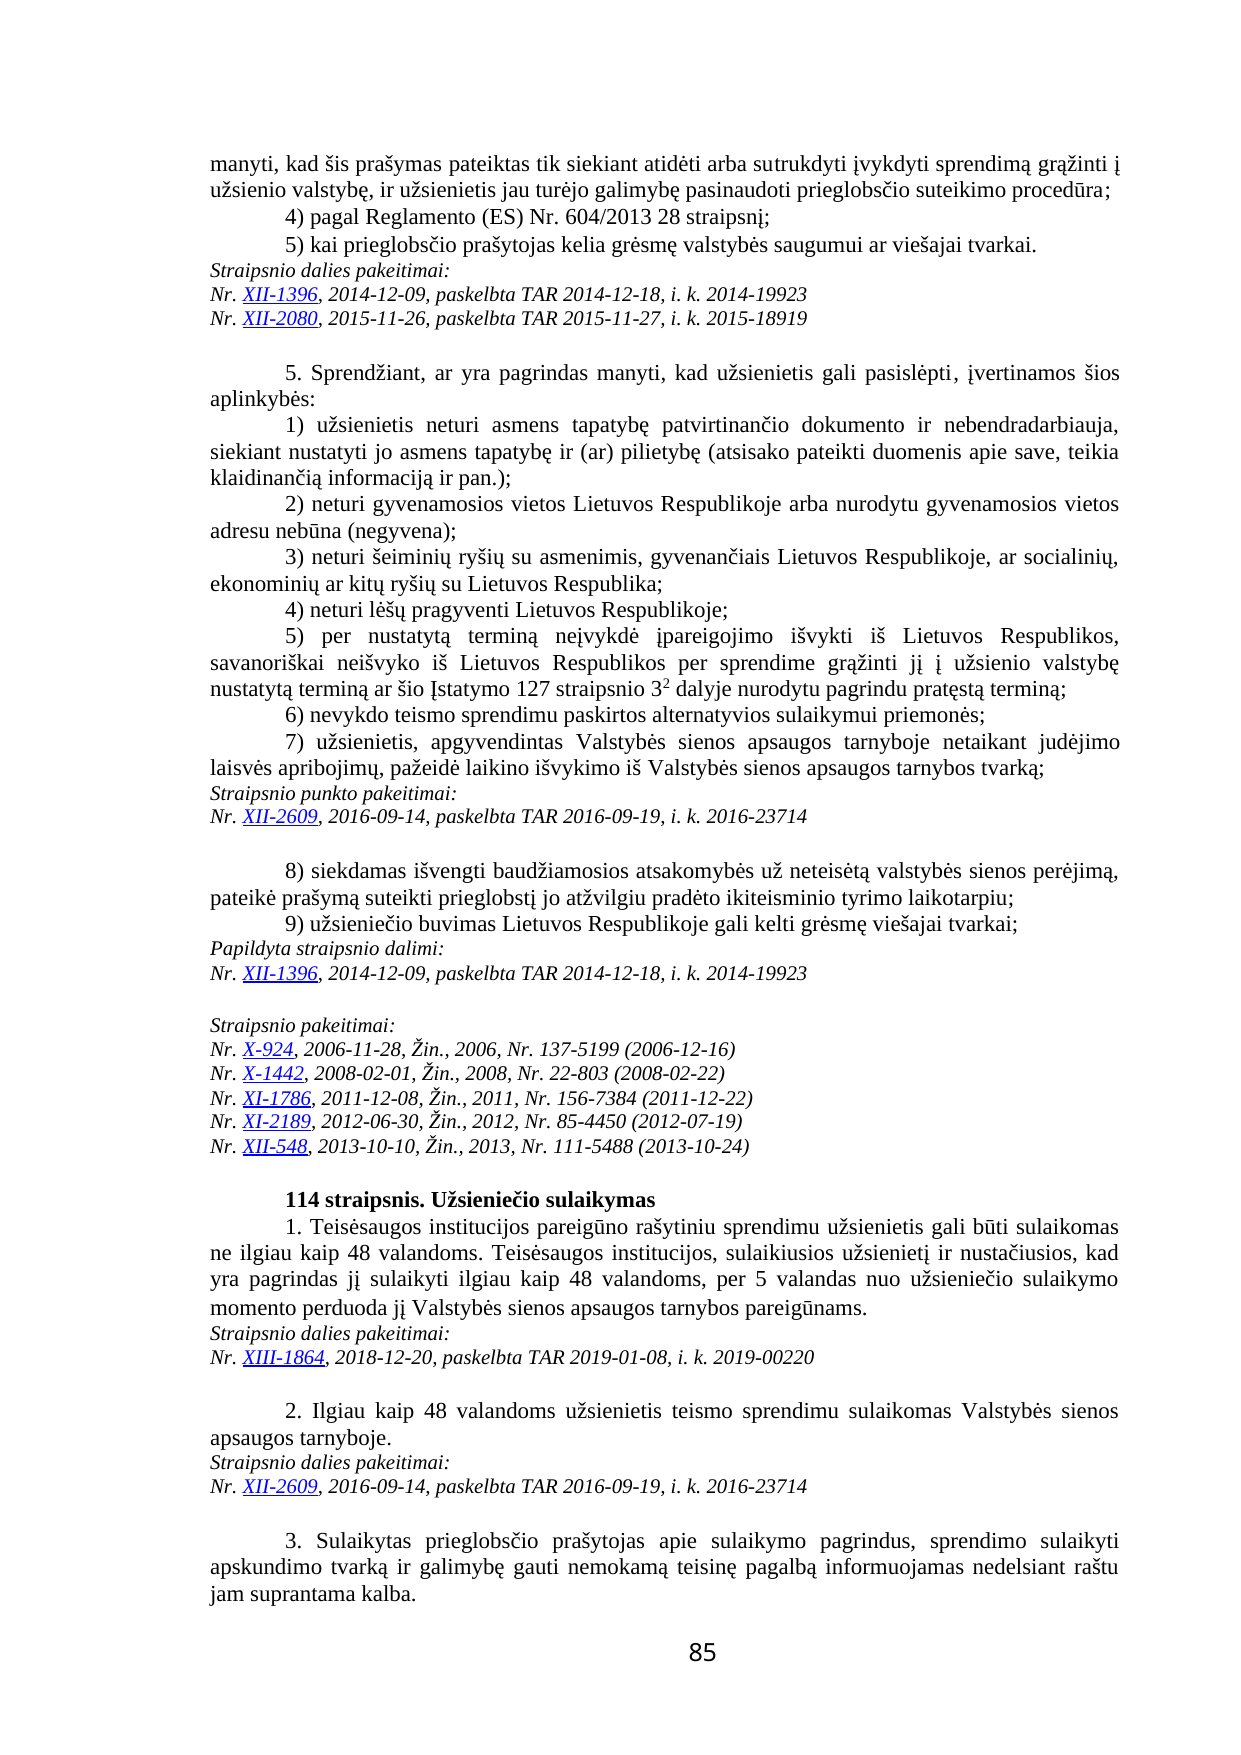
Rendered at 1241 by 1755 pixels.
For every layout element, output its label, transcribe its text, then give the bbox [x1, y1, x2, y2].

text 6) nevykdo teismo sprendimu paskirtos alternatyvios sulaikymui priemonės; [210, 701, 1120, 728]
text Nr. XII-548, 2013-10-10, Žin., 2013, Nr. 111-5488 (2013-10-24) [210, 1133, 1120, 1158]
text 4) neturi lėšų pragyventi Lietuvos Respublikoje; [210, 596, 1120, 622]
text Nr. XII-2080, 2015-11-26, paskelbta TAR 2015-11-27, i. k. 2015-18919 [210, 306, 1120, 330]
text Straipsnio punkto pakeitimai: [210, 780, 1120, 804]
text Nr. X-1442, 2008-02-01, Žin., 2008, Nr. 22-803 (2008-02-22) [210, 1061, 1120, 1085]
text 2) neturi gyvenamosios vietos Lietuvos Respublikoje arba nurodytu gyvenamosios vietos adresu nebūna (negyvena); [210, 491, 1120, 543]
text Nr. XII-1396, 2014-12-09, paskelbta TAR 2014-12-18, i. k. 2014-19923 [210, 960, 1120, 984]
text Nr. XII-1396, 2014-12-09, paskelbta TAR 2014-12-18, i. k. 2014-19923 [210, 282, 1120, 306]
text Nr. XI-1786, 2011-12-08, Žin., 2011, Nr. 156-7384 (2011-12-22) [210, 1085, 1120, 1109]
text 5. Sprendžiant, ar yra pagrindas manyti, kad užsienietis gali pasislėpti, įvertinamos šios aplinkybės: [210, 359, 1120, 411]
text Nr. XI-2189, 2012-06-30, Žin., 2012, Nr. 85-4450 (2012-07-19) [210, 1109, 1120, 1133]
text 9) užsieniečio buvimas Lietuvos Respublikoje gali kelti grėsmę viešajai tvarkai; [210, 910, 1120, 936]
text 1. Teisėsaugos institucijos pareigūno rašytiniu sprendimu užsienietis gali būti sulaikomas ne ilgiau kaip 48 valandoms. Teisėsaugos institucijos, sulaikiusios užsienietį ir nustačiusios, kad yra pagrindas jį sulaikyti ilgiau kaip 48 valandoms, per 5 valandas nuo užsieniečio sulaikymo momento perduoda jį Valstybės sienos apsaugos tarnybos pareigūnams. [210, 1213, 1120, 1321]
text 1) užsienietis neturi asmens tapatybę patvirtinančio dokumento ir nebendradarbiauja, siekiant nustatyti jo asmens tapatybę ir (ar) pilietybę (atsisako pateikti duomenis apie save, teikia klaidinančią informaciją ir pan.); [210, 411, 1120, 491]
text Nr. XIII-1864, 2018-12-20, paskelbta TAR 2019-01-08, i. k. 2019-00220 [210, 1344, 1120, 1369]
text Nr. XII-2609, 2016-09-14, paskelbta TAR 2016-09-19, i. k. 2016-23714 [210, 1474, 1120, 1498]
text 3. Sulaikytas prieglobsčio prašytojas apie sulaikymo pagrindus, sprendimo sulaikyti apskundimo tvarką ir galimybę gauti nemokamą teisinę pagalbą informuojamas nedelsiant raštu jam suprantama kalba. [210, 1527, 1120, 1606]
text Nr. XII-2609, 2016-09-14, paskelbta TAR 2016-09-19, i. k. 2016-23714 [210, 804, 1120, 828]
text 114 straipsnis. Užsieniečio sulaikymas [210, 1186, 1120, 1213]
text Straipsnio dalies pakeitimai: [210, 258, 1120, 282]
text manyti, kad šis prašymas pateiktas tik siekiant atidėti arba sutrukdyti įvykdyti sprendimą grąžinti į užsienio valstybę, ir užsienietis jau turėjo galimybę pasinaudoti prieglobsčio suteikimo procedūra; [210, 150, 1120, 203]
text Papildyta straipsnio dalimi: [210, 936, 1120, 960]
text Nr. X-924, 2006-11-28, Žin., 2006, Nr. 137-5199 (2006-12-16) [210, 1037, 1120, 1061]
text 5) per nustatytą terminą neįvykdė įpareigojimo išvykti iš Lietuvos Respublikos, savanoriškai neišvyko iš Lietuvos Respublikos per sprendime grąžinti jį į užsienio valstybę nustatytą terminą ar šio Įstatymo 127 straipsnio 32 dalyje nurodytu pagrindu pratęstą terminą; [210, 622, 1120, 701]
text 7) užsienietis, apgyvendintas Valstybės sienos apsaugos tarnyboje netaikant judėjimo laisvės apribojimų, pažeidė laikino išvykimo iš Valstybės sienos apsaugos tarnybos tvarką; [210, 728, 1120, 780]
text 8) siekdamas išvengti baudžiamosios atsakomybės už neteisėtą valstybės sienos perėjimą, pateikė prašymą suteikti prieglobstį jo atžvilgiu pradėto ikiteisminio tyrimo laikotarpiu; [210, 857, 1120, 910]
text Straipsnio dalies pakeitimai: [210, 1321, 1120, 1344]
text Straipsnio dalies pakeitimai: [210, 1450, 1120, 1474]
text 5) kai prieglobsčio prašytojas kelia grėsmę valstybės saugumui ar viešajai tvarkai. [210, 229, 1120, 258]
text 3) neturi šeiminių ryšių su asmenimis, gyvenančiais Lietuvos Respublikoje, ar socialinių, ekonominių ar kitų ryšių su Lietuvos Respublika; [210, 543, 1120, 596]
text Straipsnio pakeitimai: [210, 1013, 1120, 1037]
text 4) pagal Reglamento (ES) Nr. 604/2013 28 straipsnį; [210, 203, 1120, 229]
text 2. Ilgiau kaip 48 valandoms užsienietis teismo sprendimu sulaikomas Valstybės sienos apsaugos tarnyboje. [210, 1397, 1120, 1450]
